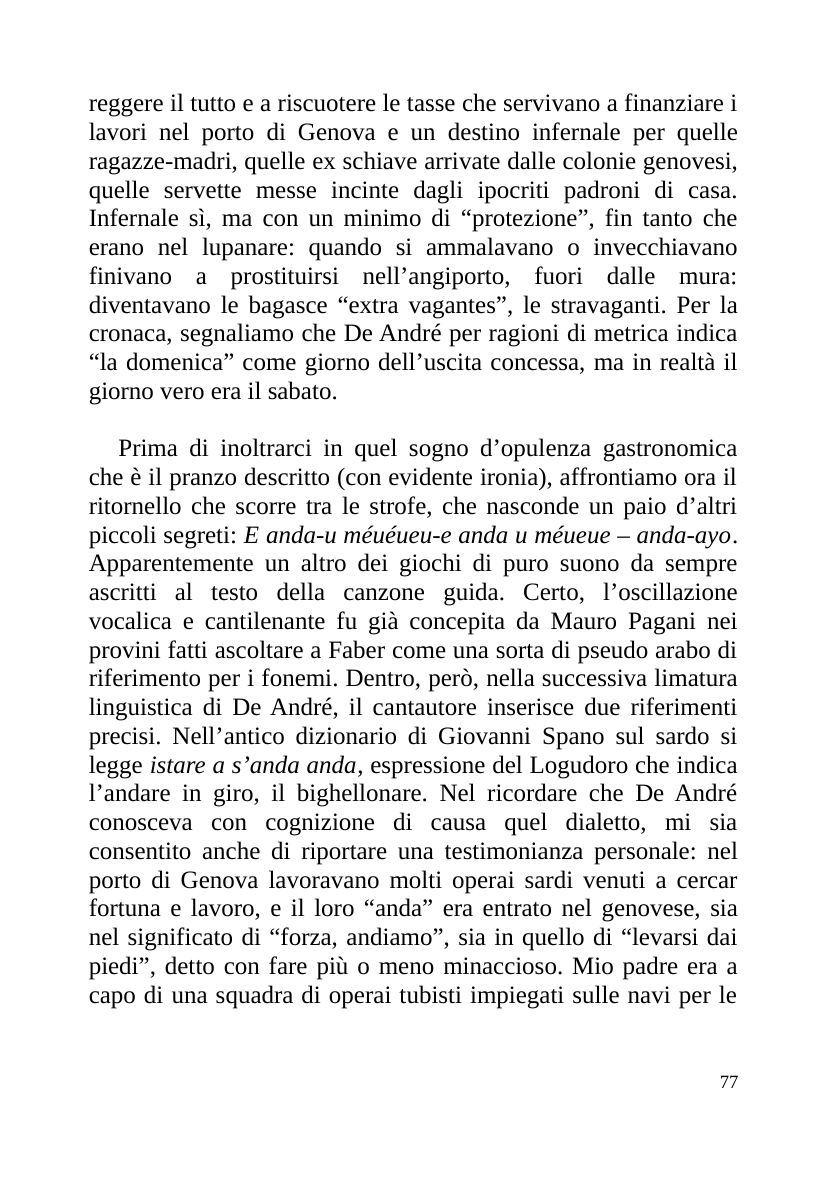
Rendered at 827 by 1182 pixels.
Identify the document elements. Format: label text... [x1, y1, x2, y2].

text reggere il tutto e a riscuotere le tasse che servivano a finanziare i lavori nel porto di Genova e un destino infernale per quelle ragazze-madri, quelle ex schiave arrivate dalle colonie genovesi, quelle servette messe incinte dagli ipocriti padroni di casa. Infernale sì, ma con un minimo di “protezione”, fin tanto che erano nel lupanare: quando si ammalavano o invecchiavano finivano a prostituirsi nell’angiporto, fuori dalle mura: diventavano le bagasce “extra vagantes”, le stravaganti. Per la cronaca, segnaliamo che De André per ragioni di metrica indica “la domenica” come giorno dell’uscita concessa, ma in realtà il giorno vero era il sabato. [88, 88, 738, 405]
text Prima di inoltrarci in quel sogno d’opulenza gastronomica che è il pranzo descritto (con evidente ironia), affrontiamo ora il ritornello che scorre tra le strofe, che nasconde un paio d’altri piccoli segreti: E anda-u méuéueu-e anda u méueue – anda-ayo. Apparentemente un altro dei giochi di puro suono da sempre ascritti al testo della canzone guida. Certo, l’oscillazione vocalica e cantilenante fu già concepita da Mauro Pagani nei provini fatti ascoltare a Faber come una sorta di pseudo arabo di riferimento per i fonemi. Dentro, però, nella successiva limatura linguistica di De André, il cantautore inserisce due riferimenti precisi. Nell’antico dizionario di Giovanni Spano sul sardo si legge istare a s’anda anda, espressione del Logudoro che indica l’andare in giro, il bighellonare. Nel ricordare che De André conosceva con cognizione di causa quel dialetto, mi sia consentito anche di riportare una testimonianza personale: nel porto di Genova lavoravano molti operai sardi venuti a cercar fortuna e lavoro, e il loro “anda” era entrato nel genovese, sia nel significato di “forza, andiamo”, sia in quello di “levarsi dai piedi”, detto con fare più o meno minaccioso. Mio padre era a capo di una squadra di operai tubisti impiegati sulle navi per le [88, 433, 738, 1008]
